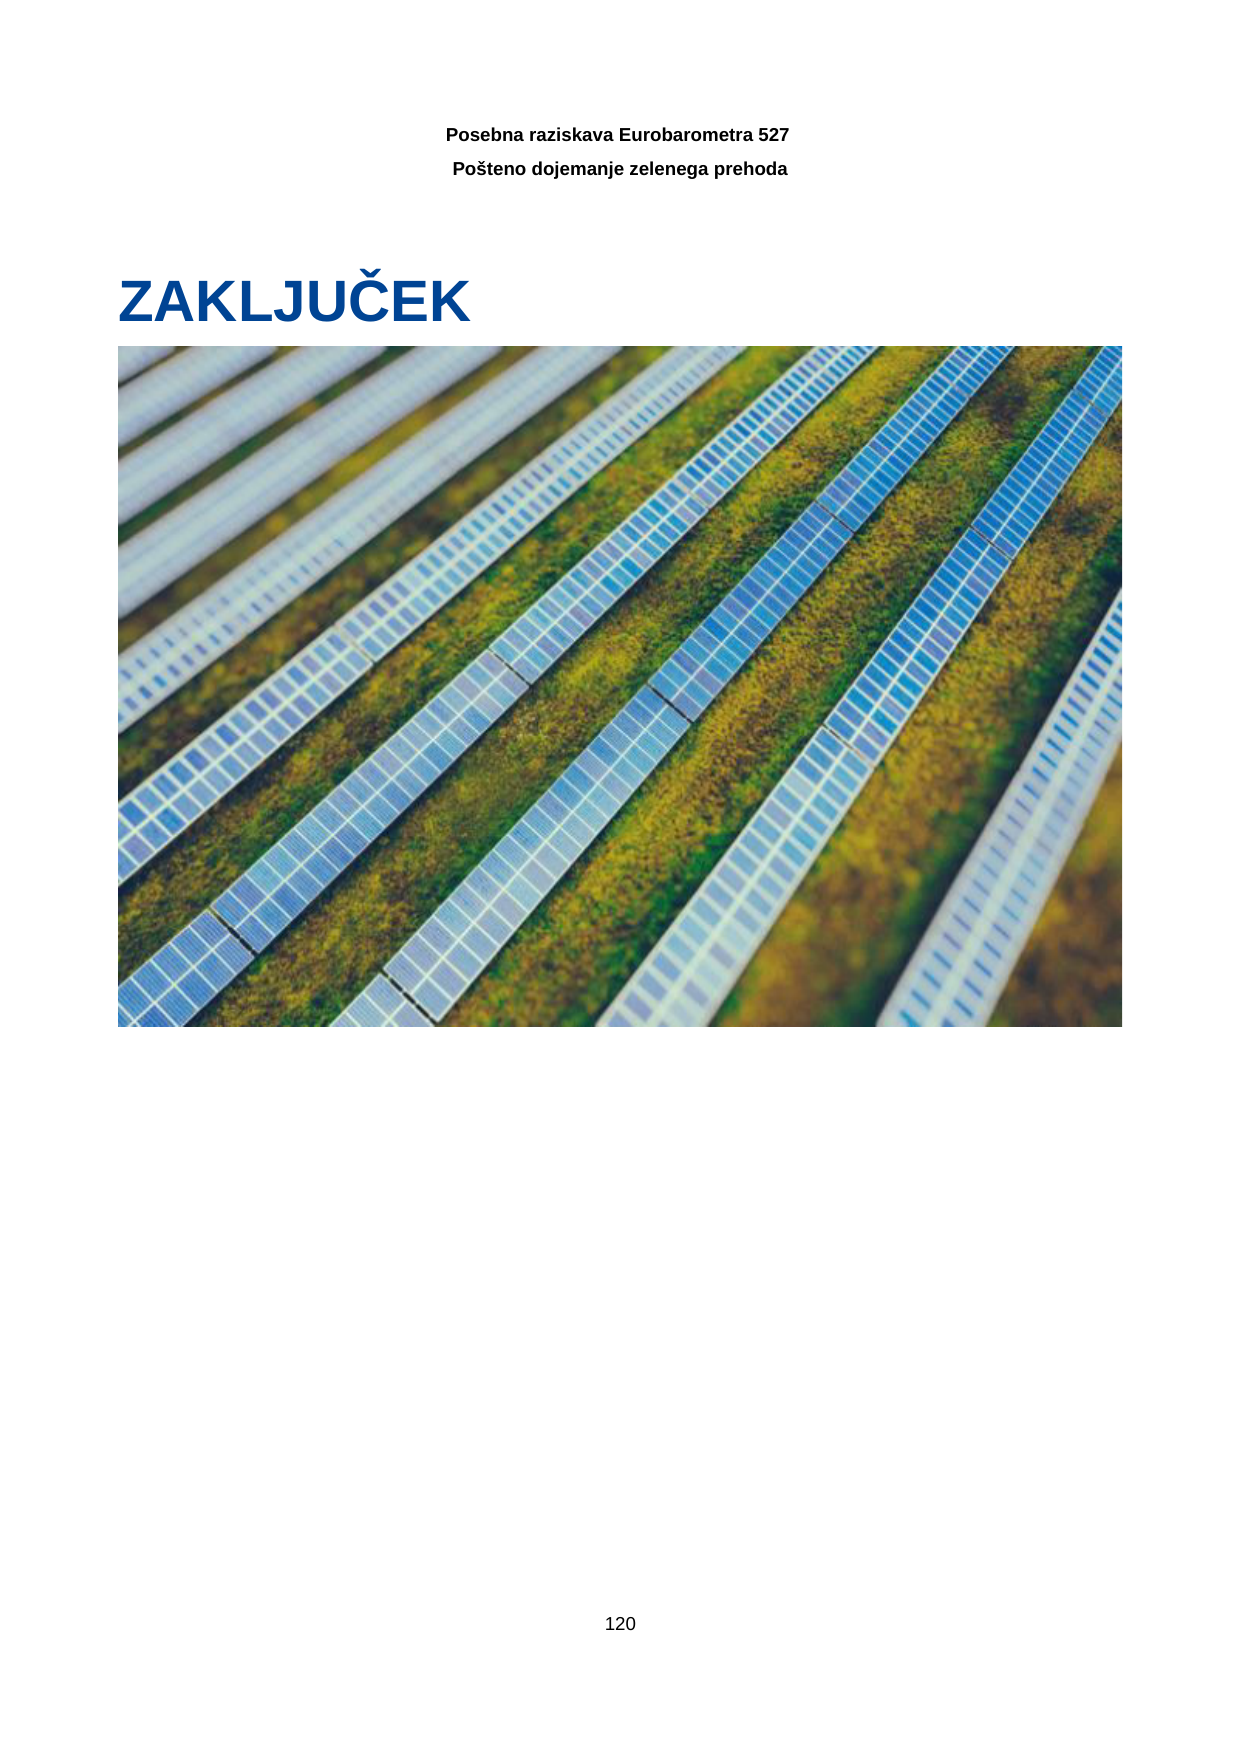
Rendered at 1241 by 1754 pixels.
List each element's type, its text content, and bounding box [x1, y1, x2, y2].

subtitle ZAKLJUČEK [118, 267, 1122, 334]
picture [118, 346, 1123, 1027]
